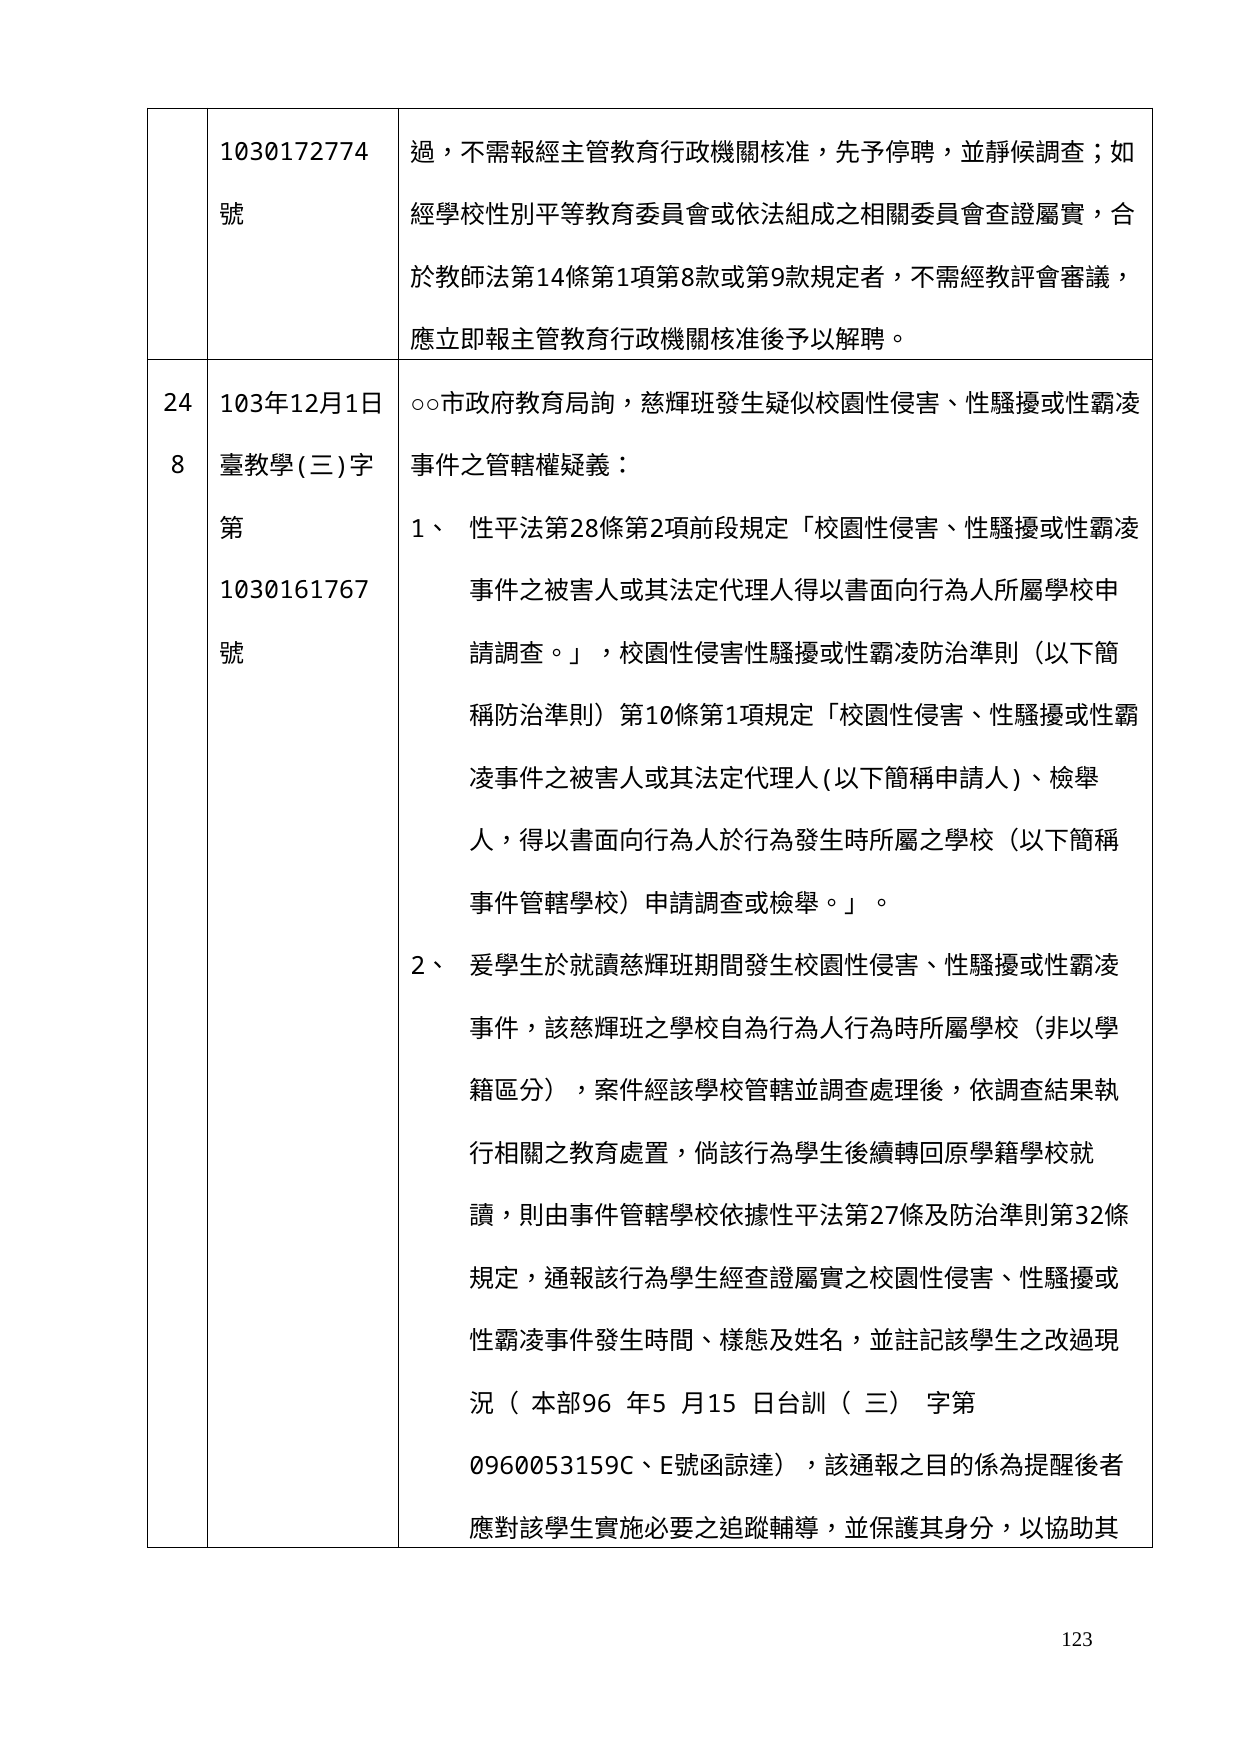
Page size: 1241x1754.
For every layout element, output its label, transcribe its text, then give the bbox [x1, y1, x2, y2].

table_cell [148, 109, 207, 359]
table_cell 103年12月1日臺教學(三)字第1030161767號 [208, 360, 398, 1547]
table_cell ○○市政府教育局詢，慈輝班發生疑似校園性侵害、性騷擾或性霸凌事件之管轄權疑義： 性平法第28條第2項前段規定「校園性侵害、性騷擾或性霸凌事件之被害人或其法定代理人得以書面向行為人所屬學校申請調查。」，校園性侵害性騷擾或性霸凌防治準則（以下簡稱防治準則）第10條第1項規定「校園性侵害、性騷擾或性霸凌事件之被害人或其法定代理人(以下簡稱申請人)、檢舉人，得以書面向行為人於行為發生時所屬之學校（以下簡稱事件管轄學校）申請調查或檢舉。」。 爰學生於就讀慈輝班期間發生校園性侵害、性騷擾或性霸凌事件，該慈輝班之學校自為行為人行為時所屬學校（非以學籍區分），案件經該學校管轄並調查處理後，依調查結果執行相關之教育處置，倘該行為學生後續轉回原學籍學校就讀，則由事件管轄學校依據性平法第27條及防治準則第32條規定，通報該行為學生經查證屬實之校園性侵害、性騷擾或性霸凌事件發生時間、樣態及姓名，並註記該學生之改過現況（ 本部96 年5 月15 日台訓（ 三） 字第0960053159C、E號函諒達），該通報之目的係為提醒後者應對該學生實施必要之追蹤輔導，並保護其身分，以協助其改過。 [399, 360, 1152, 1547]
table_cell 248 [148, 360, 207, 1547]
table_cell 過，不需報經主管教育行政機關核准，先予停聘，並靜候調查；如經學校性別平等教育委員會或依法組成之相關委員會查證屬實，合於教師法第14條第1項第8款或第9款規定者，不需經教評會審議，應立即報主管教育行政機關核准後予以解聘。 [399, 109, 1152, 359]
table_cell 1030172774號 [208, 109, 398, 359]
